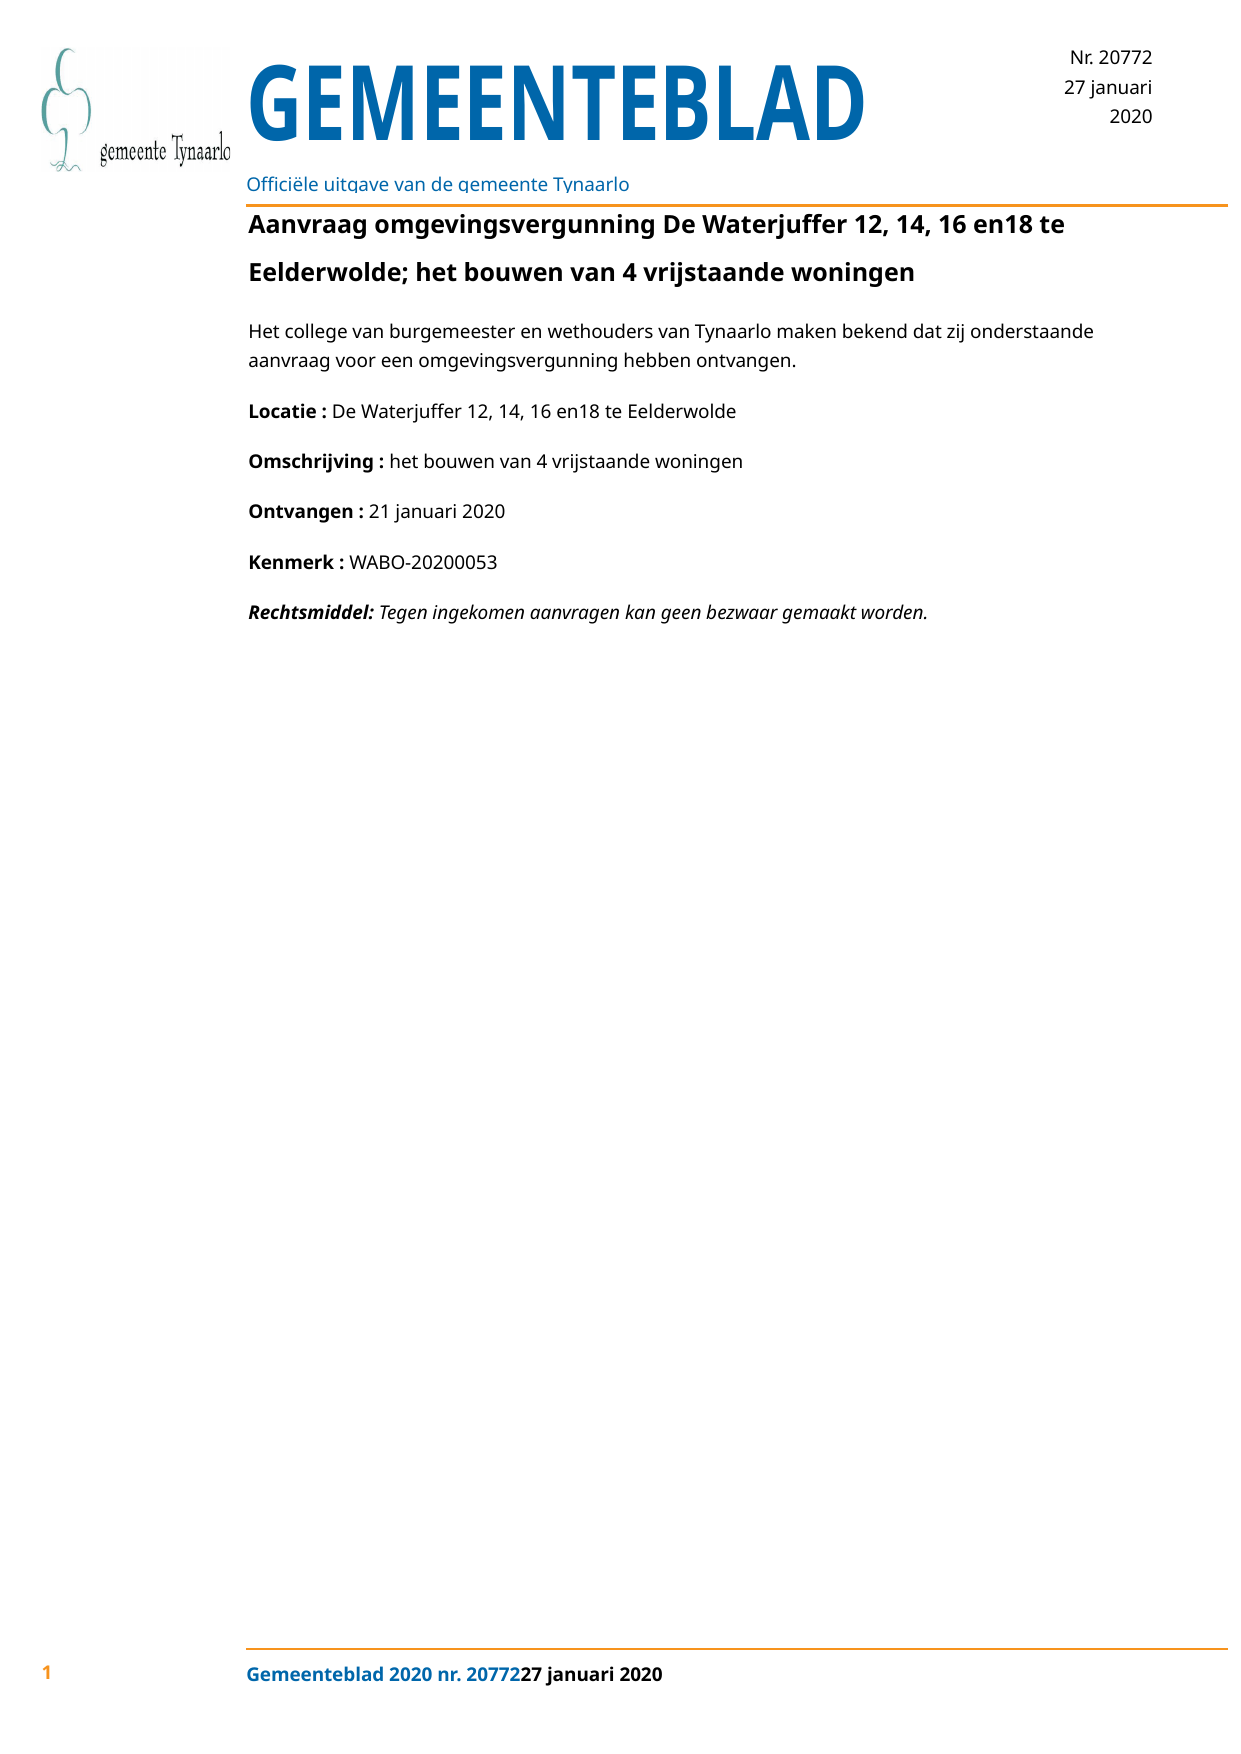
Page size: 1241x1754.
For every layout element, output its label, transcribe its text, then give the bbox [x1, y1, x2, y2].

text Ontvangen : 21 januari 2020 [248, 499, 1152, 524]
text Omschrijving : het bouwen van 4 vrijstaande woningen [248, 448, 1152, 474]
text Aanvraag omgevingsvergunning De Waterjuffer 12, 14, 16 en18 te Eelderwolde; het bouwen van 4 vrijstaande woningen [248, 207, 1152, 288]
text Het college van burgemeester en wethouders van Tynaarlo maken bekend dat zij onderstaande aanvraag voor een omgevingsvergunning hebben ontvangen. [248, 318, 1152, 373]
text Kenmerk : WABO-20200053 [248, 549, 1152, 575]
picture [41, 47, 231, 172]
text Locatie : De Waterjuffer 12, 14, 16 en18 te Eelderwolde [248, 398, 1152, 424]
text Rechtsmiddel: Tegen ingekomen aanvragen kan geen bezwaar gemaakt worden. [248, 599, 1152, 625]
